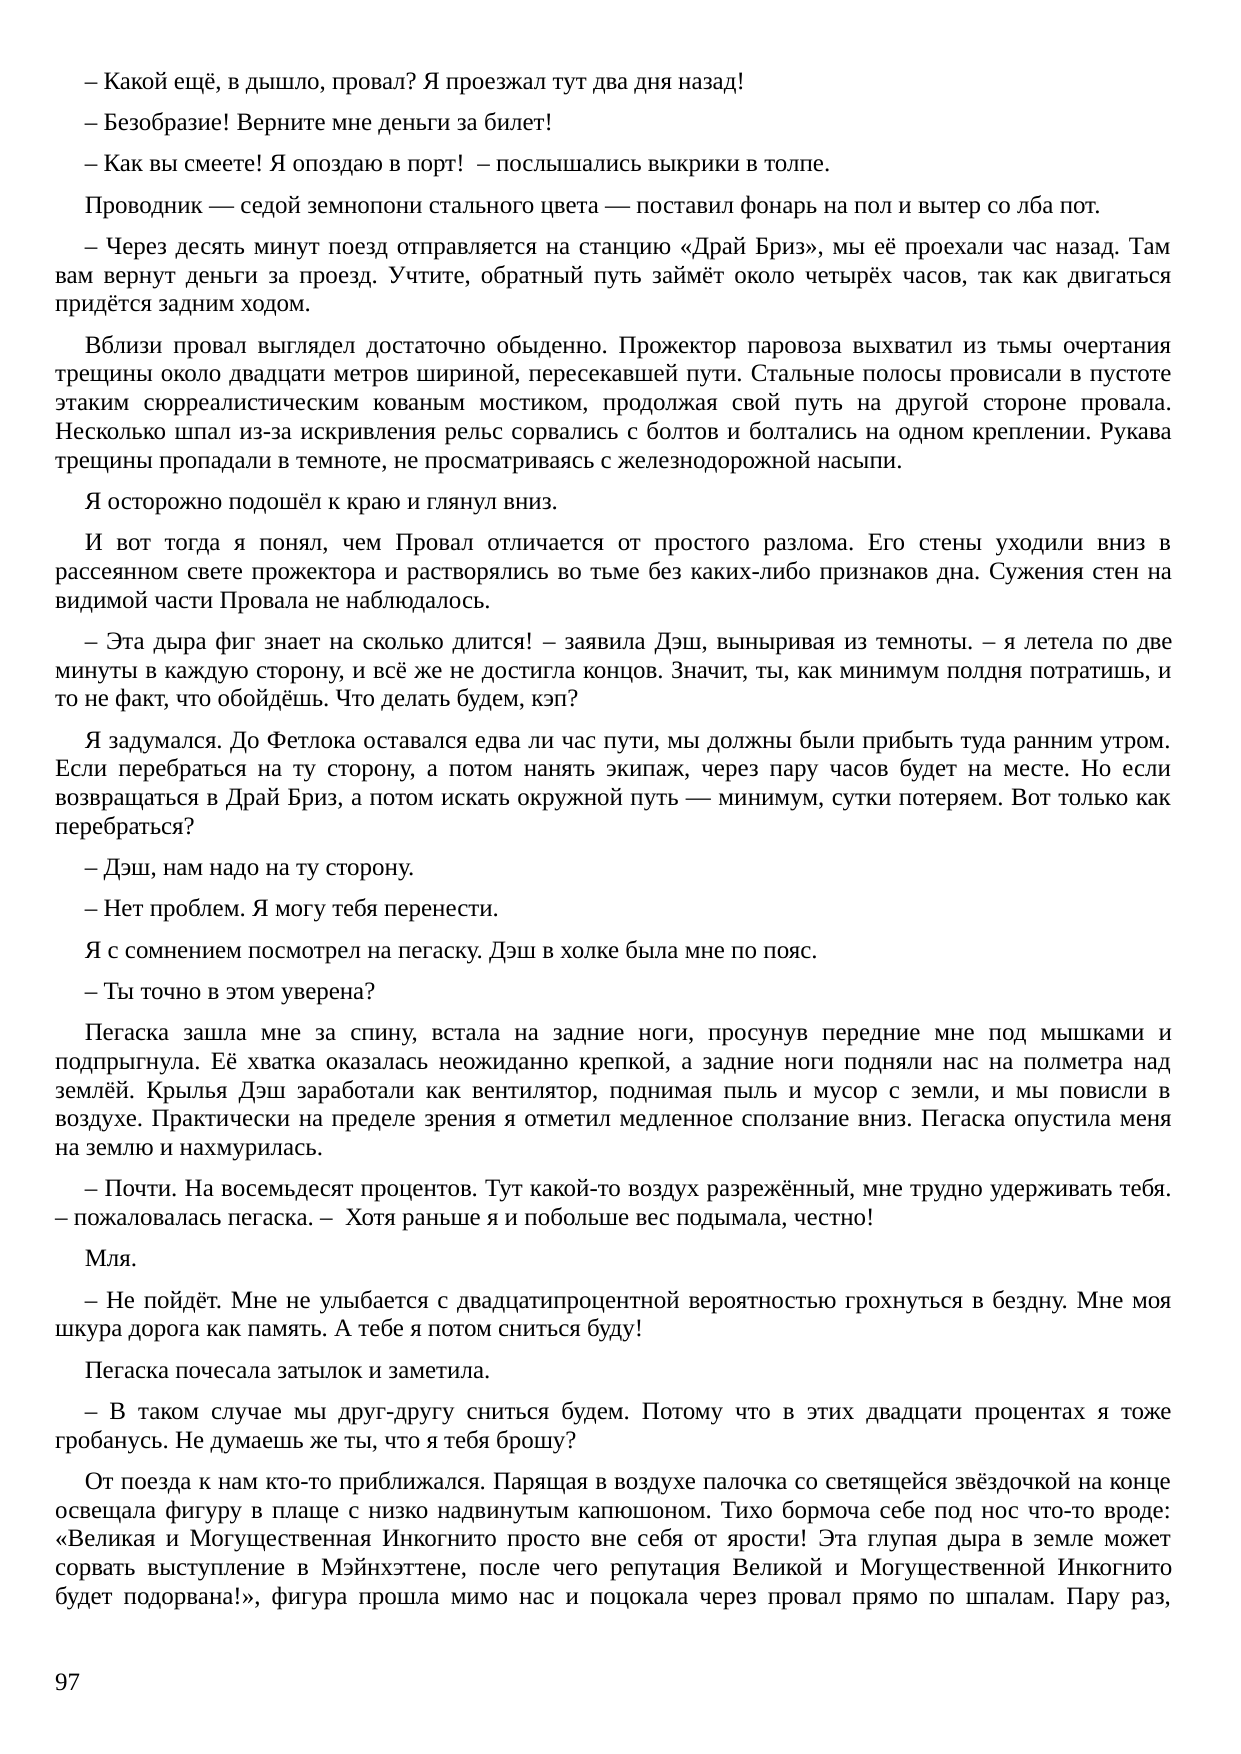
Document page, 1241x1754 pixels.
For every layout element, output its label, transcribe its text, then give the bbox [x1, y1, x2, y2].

text – Ты точно в этом уверена? [55, 976, 1173, 1005]
text Пегаска зашла мне за спину, встала на задние ноги, просунув передние мне под мышками и подпрыгнула. Её хватка оказалась неожиданно крепкой, а задние ноги подняли нас на полметра над землёй. Крылья Дэш заработали как вентилятор, поднимая пыль и мусор с земли, и мы повисли в воздухе. Практически на пределе зрения я отметил медленное сползание вниз. Пегаска опустила меня на землю и нахмурилась. [55, 1017, 1173, 1161]
text – Какой ещё, в дышло, провал? Я проезжал тут два дня назад! [55, 66, 1173, 95]
text – Нет проблем. Я могу тебя перенести. [55, 893, 1173, 922]
text И вот тогда я понял, чем Провал отличается от простого разлома. Его стены уходили вниз в рассеянном свете прожектора и растворялись во тьме без каких-либо признаков дна. Сужения стен на видимой части Провала не наблюдалось. [55, 527, 1173, 613]
text Пегаска почесала затылок и заметила. [55, 1355, 1173, 1383]
text – Эта дыра фиг знает на сколько длится! – заявила Дэш, выныривая из темноты. – я летела по две минуты в каждую сторону, и всё же не достигла концов. Значит, ты, как минимум полдня потратишь, и то не факт, что обойдёшь. Что делать будем, кэп? [55, 626, 1173, 712]
text Мля. [55, 1243, 1173, 1272]
text – Как вы смеете! Я опоздаю в порт! – послышались выкрики в толпе. [55, 148, 1173, 177]
text – Безобразие! Верните мне деньги за билет! [55, 107, 1173, 136]
text – Почти. На восемьдесят процентов. Тут какой-то воздух разрежённый, мне трудно удерживать тебя. – пожаловалась пегаска. – Хотя раньше я и побольше вес подымала, честно! [55, 1173, 1173, 1231]
text Я задумался. До Фетлока оставался едва ли час пути, мы должны были прибыть туда ранним утром. Если перебраться на ту сторону, а потом нанять экипаж, через пару часов будет на месте. Но если возвращаться в Драй Бриз, а потом искать окружной путь — минимум, сутки потеряем. Вот только как перебраться? [55, 725, 1173, 840]
text – В таком случае мы друг-другу сниться будем. Потому что в этих двадцати процентах я тоже гробанусь. Не думаешь же ты, что я тебя брошу? [55, 1396, 1173, 1453]
text Я с сомнением посмотрел на пегаску. Дэш в холке была мне по пояс. [55, 935, 1173, 963]
text От поезда к нам кто-то приближался. Парящая в воздухе палочка со светящейся звёздочкой на конце освещала фигуру в плаще с низко надвинутым капюшоном. Тихо бормоча себе под нос что-то вроде: «Великая и Могущественная Инкогнито просто вне себя от ярости! Эта глупая дыра в земле может сорвать выступление в Мэйнхэттене, после чего репутация Великой и Могущественной Инкогнито будет подорвана!», фигура прошла мимо нас и поцокала через провал прямо по шпалам. Пару раз, [55, 1466, 1173, 1610]
text Проводник — седой земнопони стального цвета — поставил фонарь на пол и вытер со лба пот. [55, 190, 1173, 218]
text – Дэш, нам надо на ту сторону. [55, 852, 1173, 881]
text – Не пойдёт. Мне не улыбается с двадцатипроцентной вероятностью грохнуться в бездну. Мне моя шкура дорога как память. А тебе я потом сниться буду! [55, 1285, 1173, 1342]
text Вблизи провал выглядел достаточно обыденно. Прожектор паровоза выхватил из тьмы очертания трещины около двадцати метров шириной, пересекавшей пути. Стальные полосы провисали в пустоте этаким сюрреалистическим кованым мостиком, продолжая свой путь на другой стороне провала. Несколько шпал из-за искривления рельс сорвались с болтов и болтались на одном креплении. Рукава трещины пропадали в темноте, не просматриваясь с железнодорожной насыпи. [55, 330, 1173, 473]
text – Через десять минут поезд отправляется на станцию «Драй Бриз», мы её проехали час назад. Там вам вернут деньги за проезд. Учтите, обратный путь займёт около четырёх часов, так как двигаться придётся задним ходом. [55, 231, 1173, 317]
text Я осторожно подошёл к краю и глянул вниз. [55, 486, 1173, 515]
